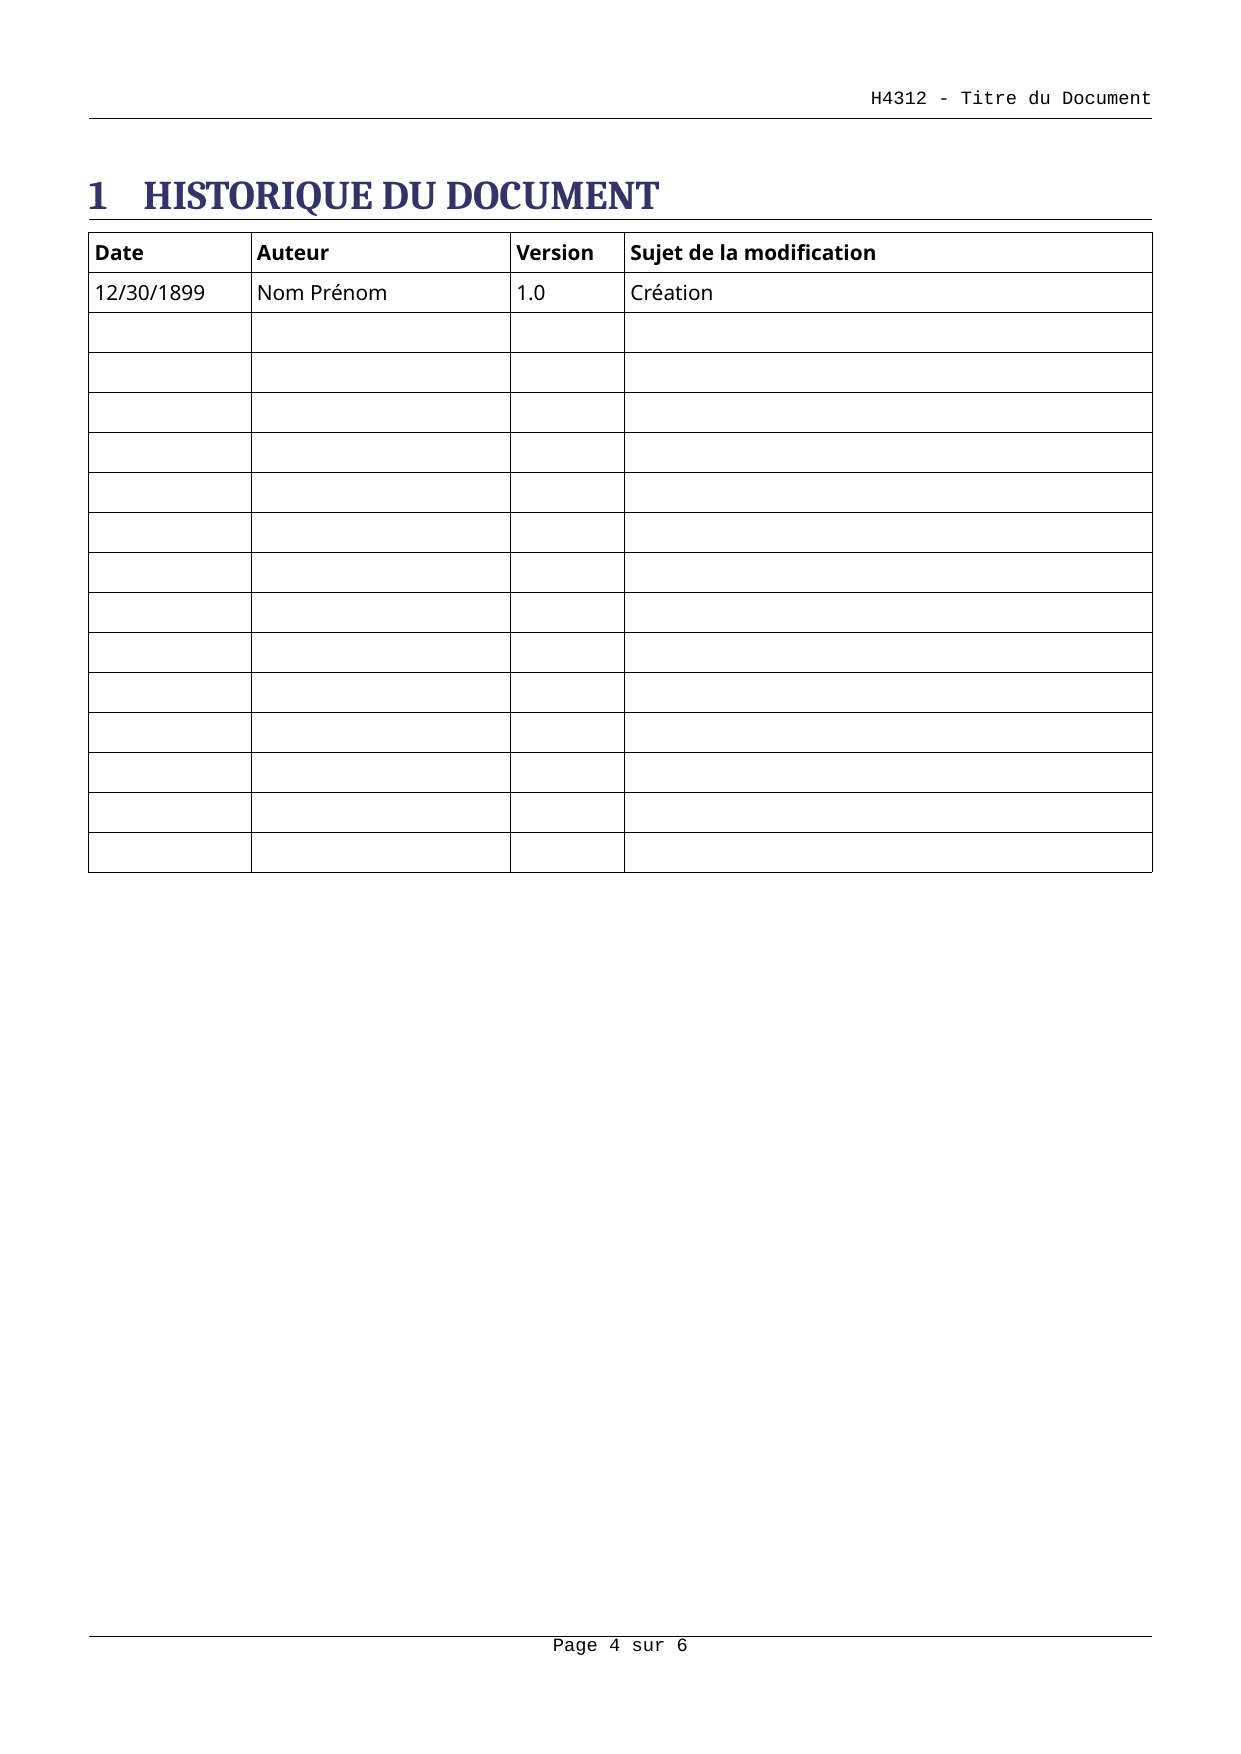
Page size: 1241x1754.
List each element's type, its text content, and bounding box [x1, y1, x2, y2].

table_cell [89, 633, 251, 672]
table_cell [252, 673, 510, 712]
table_cell [511, 313, 624, 352]
table_cell [625, 553, 1152, 592]
table_cell [89, 553, 251, 592]
table_cell [511, 833, 624, 872]
table_cell [89, 593, 251, 632]
table_cell [511, 713, 624, 752]
table_cell [625, 473, 1152, 512]
table_cell [89, 433, 251, 472]
table_header Version [511, 233, 624, 272]
table_cell [252, 553, 510, 592]
table_cell [511, 633, 624, 672]
table_header Auteur [252, 233, 510, 272]
table_cell [625, 713, 1152, 752]
table_cell Création [625, 273, 1152, 312]
table_header Date [89, 233, 251, 272]
table_cell [511, 673, 624, 712]
table_cell [252, 433, 510, 472]
table_cell [511, 473, 624, 512]
table_cell [252, 473, 510, 512]
table_cell [511, 393, 624, 432]
table_header Sujet de la modification [625, 233, 1152, 272]
table_cell [625, 513, 1152, 552]
table_cell [89, 393, 251, 432]
table_cell [252, 353, 510, 392]
table_cell [511, 353, 624, 392]
table_cell [252, 713, 510, 752]
table_cell [511, 433, 624, 472]
table_cell [625, 313, 1152, 352]
table_cell [625, 753, 1152, 792]
table_cell [89, 513, 251, 552]
table_cell [252, 633, 510, 672]
table_cell [89, 313, 251, 352]
table_cell Nom Prénom [252, 273, 510, 312]
subtitle Historique du document [88, 172, 1152, 219]
table_cell [89, 473, 251, 512]
table_cell [252, 753, 510, 792]
table_cell [89, 793, 251, 832]
table_cell [625, 593, 1152, 632]
table_cell [625, 673, 1152, 712]
table_cell [89, 673, 251, 712]
table_cell [511, 593, 624, 632]
table_cell [625, 353, 1152, 392]
table_cell [625, 433, 1152, 472]
table_cell [511, 793, 624, 832]
table_cell [511, 553, 624, 592]
table_cell [89, 353, 251, 392]
table_cell [252, 513, 510, 552]
table_cell [511, 753, 624, 792]
table_cell [89, 713, 251, 752]
table_cell [625, 833, 1152, 872]
table_cell [625, 393, 1152, 432]
table_cell [625, 633, 1152, 672]
table_cell [252, 833, 510, 872]
table_cell [252, 593, 510, 632]
table_cell [252, 393, 510, 432]
table_cell [511, 513, 624, 552]
table_cell 1.0 [511, 273, 624, 312]
table_cell 30/12/1899 [89, 273, 251, 312]
table_cell [252, 313, 510, 352]
table_cell [89, 753, 251, 792]
table_cell [89, 833, 251, 872]
table_cell [252, 793, 510, 832]
table_cell [625, 793, 1152, 832]
